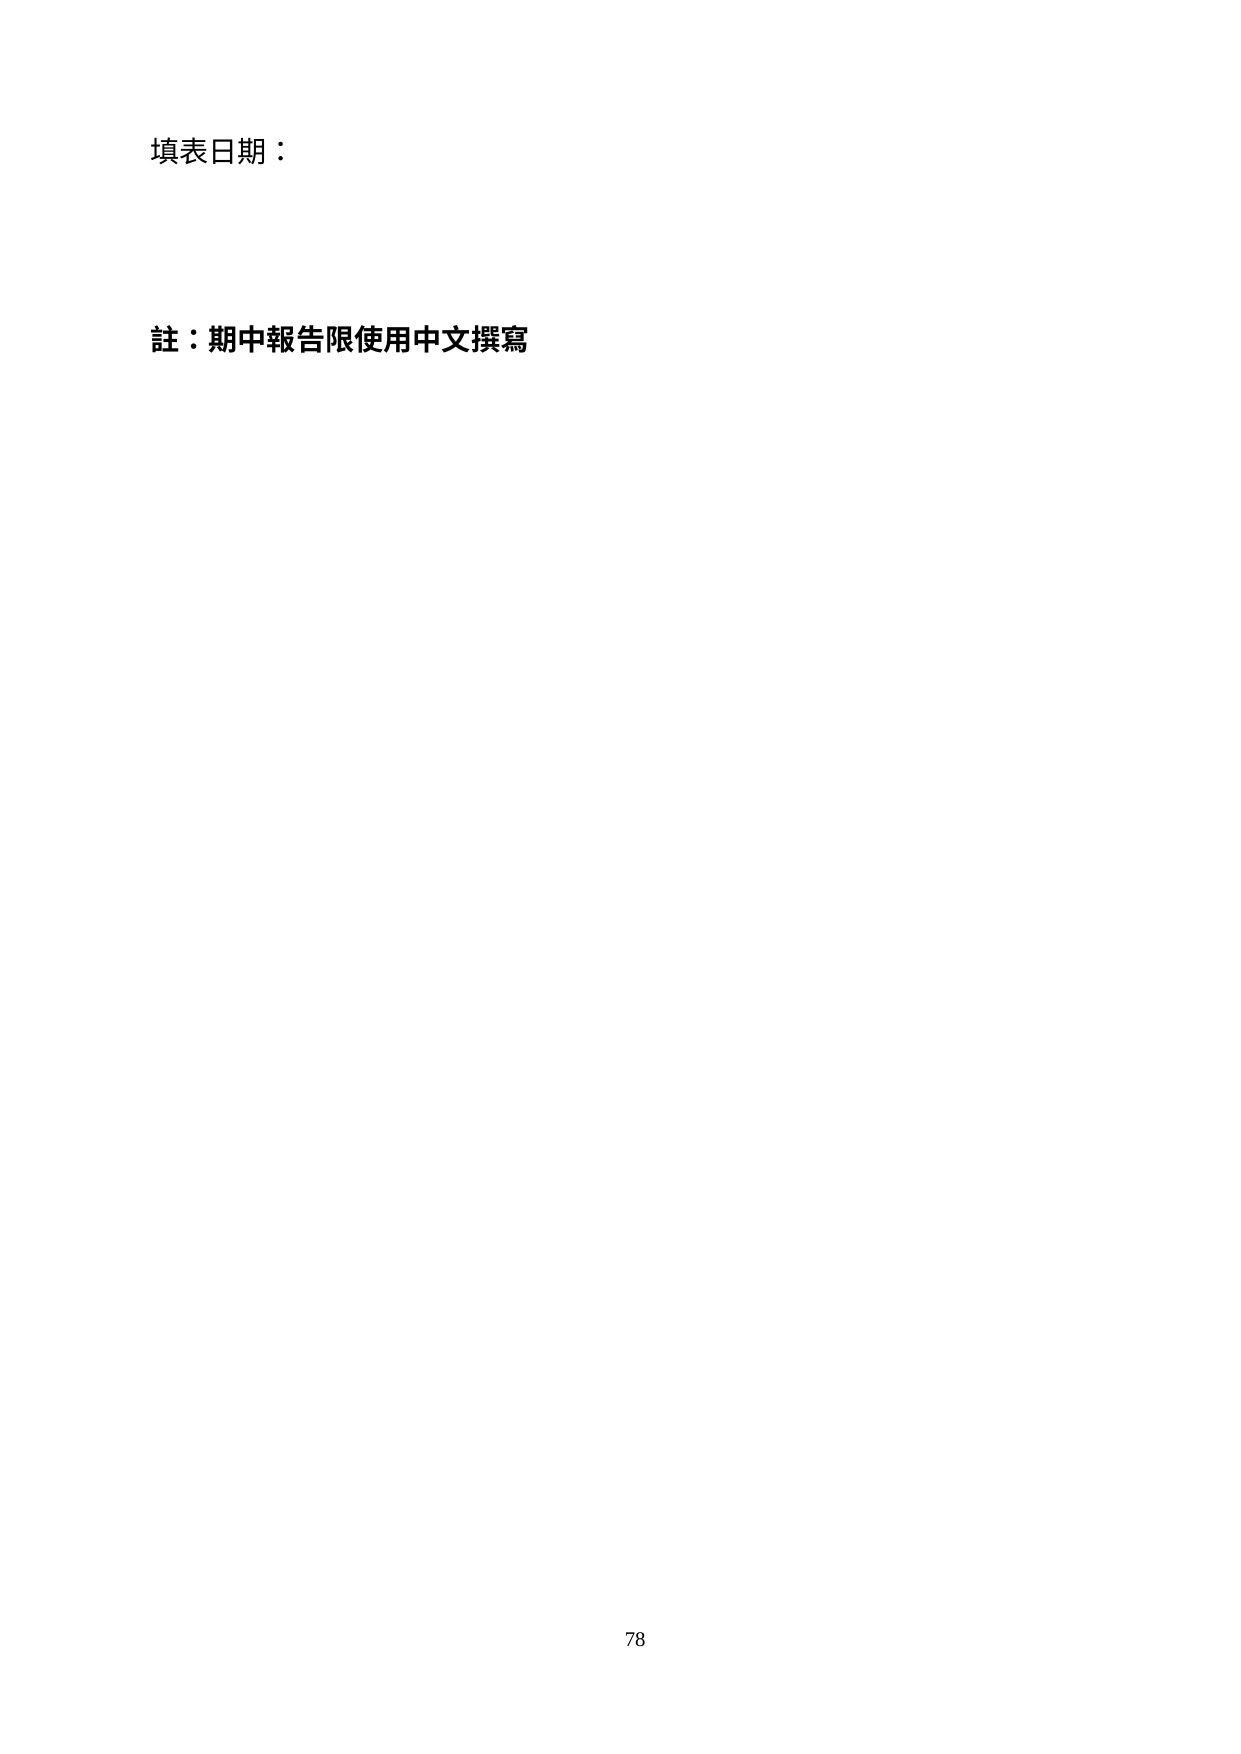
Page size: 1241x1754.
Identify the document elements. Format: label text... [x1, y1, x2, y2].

text 註：期中報告限使用中文撰寫 [150, 316, 1063, 358]
text 填表日期： [150, 108, 1063, 170]
